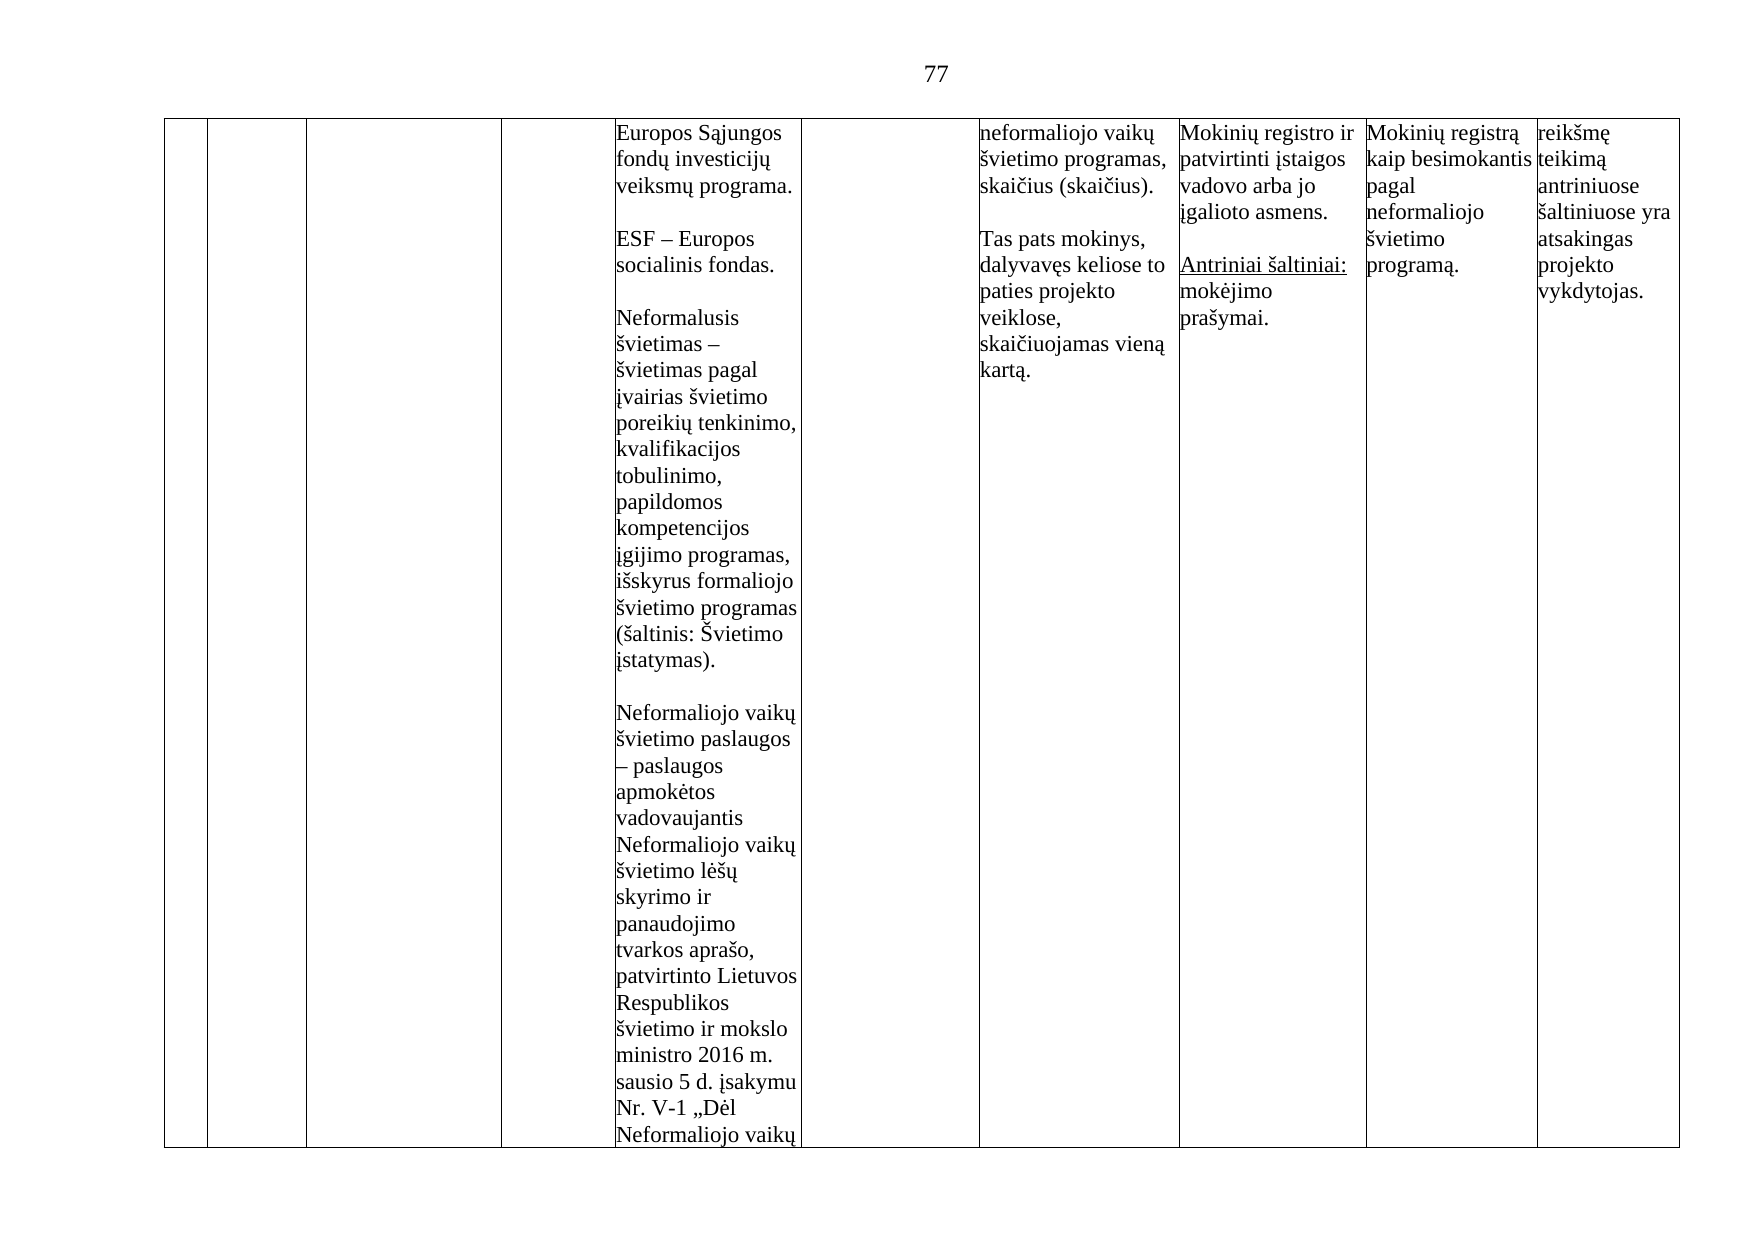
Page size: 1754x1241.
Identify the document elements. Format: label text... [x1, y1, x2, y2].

table_cell [502, 119, 615, 1147]
table_cell [802, 119, 979, 1147]
table_cell [165, 119, 207, 1147]
table_cell Mokinių registro ir patvirtinti įstaigos vadovo arba jo įgalioto asmens. Antriniai šaltiniai: mokėjimo prašymai. [1180, 119, 1366, 1147]
table_cell [208, 119, 306, 1147]
table_cell Europos Sąjungos fondų investicijų veiksmų programa. ESF – Europos socialinis fondas. Neformalusis švietimas – švietimas pagal įvairias švietimo poreikių tenkinimo, kvalifikacijos tobulinimo, papildomos kompetencijos įgijimo programas, išskyrus formaliojo švietimo programas (šaltinis: Švietimo įstatymas). Neformaliojo vaikų švietimo paslaugos – paslaugos apmokėtos vadovaujantis Neformaliojo vaikų švietimo lėšų skyrimo ir panaudojimo tvarkos aprašo, patvirtinto Lietuvos Respublikos švietimo ir mokslo ministro 2016 m. sausio 5 d. įsakymu Nr. V-1 „Dėl Neformaliojo vaikų [616, 119, 801, 1147]
table_cell Mokinių registrą kaip besimokantis pagal neformaliojo švietimo programą. [1367, 119, 1537, 1147]
table_cell neformaliojo vaikų švietimo programas, skaičius (skaičius). Tas pats mokinys, dalyvavęs keliose to paties projekto veiklose, skaičiuojamas vieną kartą. [980, 119, 1179, 1147]
table_cell reikšmę teikimą antriniuose šaltiniuose yra atsakingas projekto vykdytojas. [1538, 119, 1679, 1147]
table_cell [307, 119, 501, 1147]
